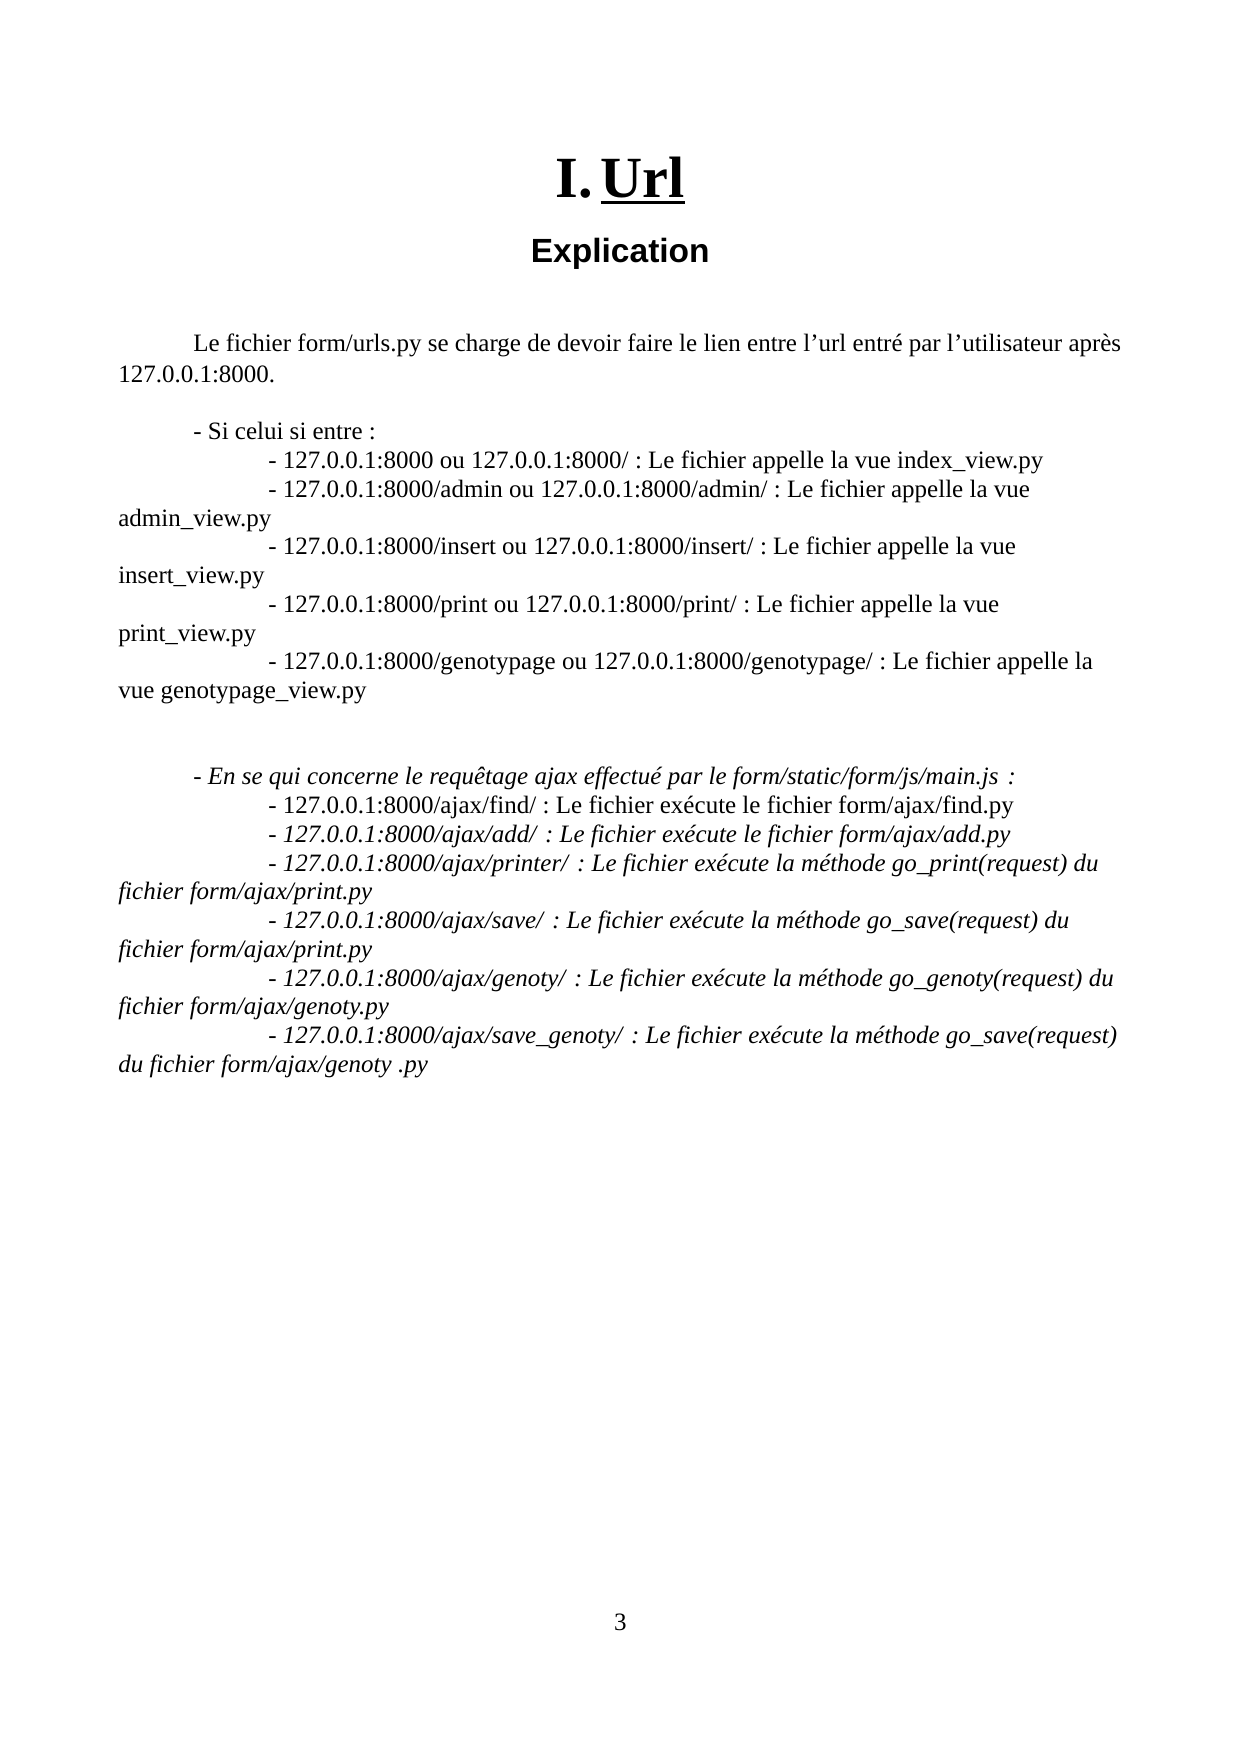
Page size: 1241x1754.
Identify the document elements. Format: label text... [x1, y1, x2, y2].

text - 127.0.0.1:8000/admin ou 127.0.0.1:8000/admin/ : Le fichier appelle la vue admin_view.py [118, 474, 1122, 531]
text - 127.0.0.1:8000/insert ou 127.0.0.1:8000/insert/ : Le fichier appelle la vue insert_view.py [118, 531, 1122, 589]
text - Si celui si entre : [118, 416, 1122, 445]
text - 127.0.0.1:8000/ajax/save_genoty/ : Le fichier exécute la méthode go_save(request) du fichier form/ajax/genoty .py [118, 1020, 1122, 1078]
text - 127.0.0.1:8000/ajax/genoty/ : Le fichier exécute la méthode go_genoty(request) du fichier form/ajax/genoty.py [118, 963, 1122, 1020]
text - 127.0.0.1:8000/genotypage ou 127.0.0.1:8000/genotypage/ : Le fichier appelle la vue genotypage_view.py [118, 646, 1122, 704]
text - En se qui concerne le requêtage ajax effectué par le form/static/form/js/main.js : [118, 761, 1122, 790]
text Le fichier form/urls.py se charge de devoir faire le lien entre l’url entré par l’utilisateur après 127.0.0.1:8000. [118, 321, 1122, 388]
text - 127.0.0.1:8000/ajax/save/ : Le fichier exécute la méthode go_save(request) du fichier form/ajax/print.py [118, 905, 1122, 963]
text - 127.0.0.1:8000/ajax/find/ : Le fichier exécute le fichier form/ajax/find.py [118, 790, 1122, 819]
text - 127.0.0.1:8000/ajax/printer/ : Le fichier exécute la méthode go_print(request) du fichier form/ajax/print.py [118, 848, 1122, 905]
text - 127.0.0.1:8000 ou 127.0.0.1:8000/ : Le fichier appelle la vue index_view.py [118, 445, 1122, 474]
text - 127.0.0.1:8000/print ou 127.0.0.1:8000/print/ : Le fichier appelle la vue print_view.py [118, 589, 1122, 646]
text - 127.0.0.1:8000/ajax/add/ : Le fichier exécute le fichier form/ajax/add.py [118, 819, 1122, 848]
subtitle Explication [118, 231, 1122, 270]
subtitle Url [118, 143, 1122, 210]
